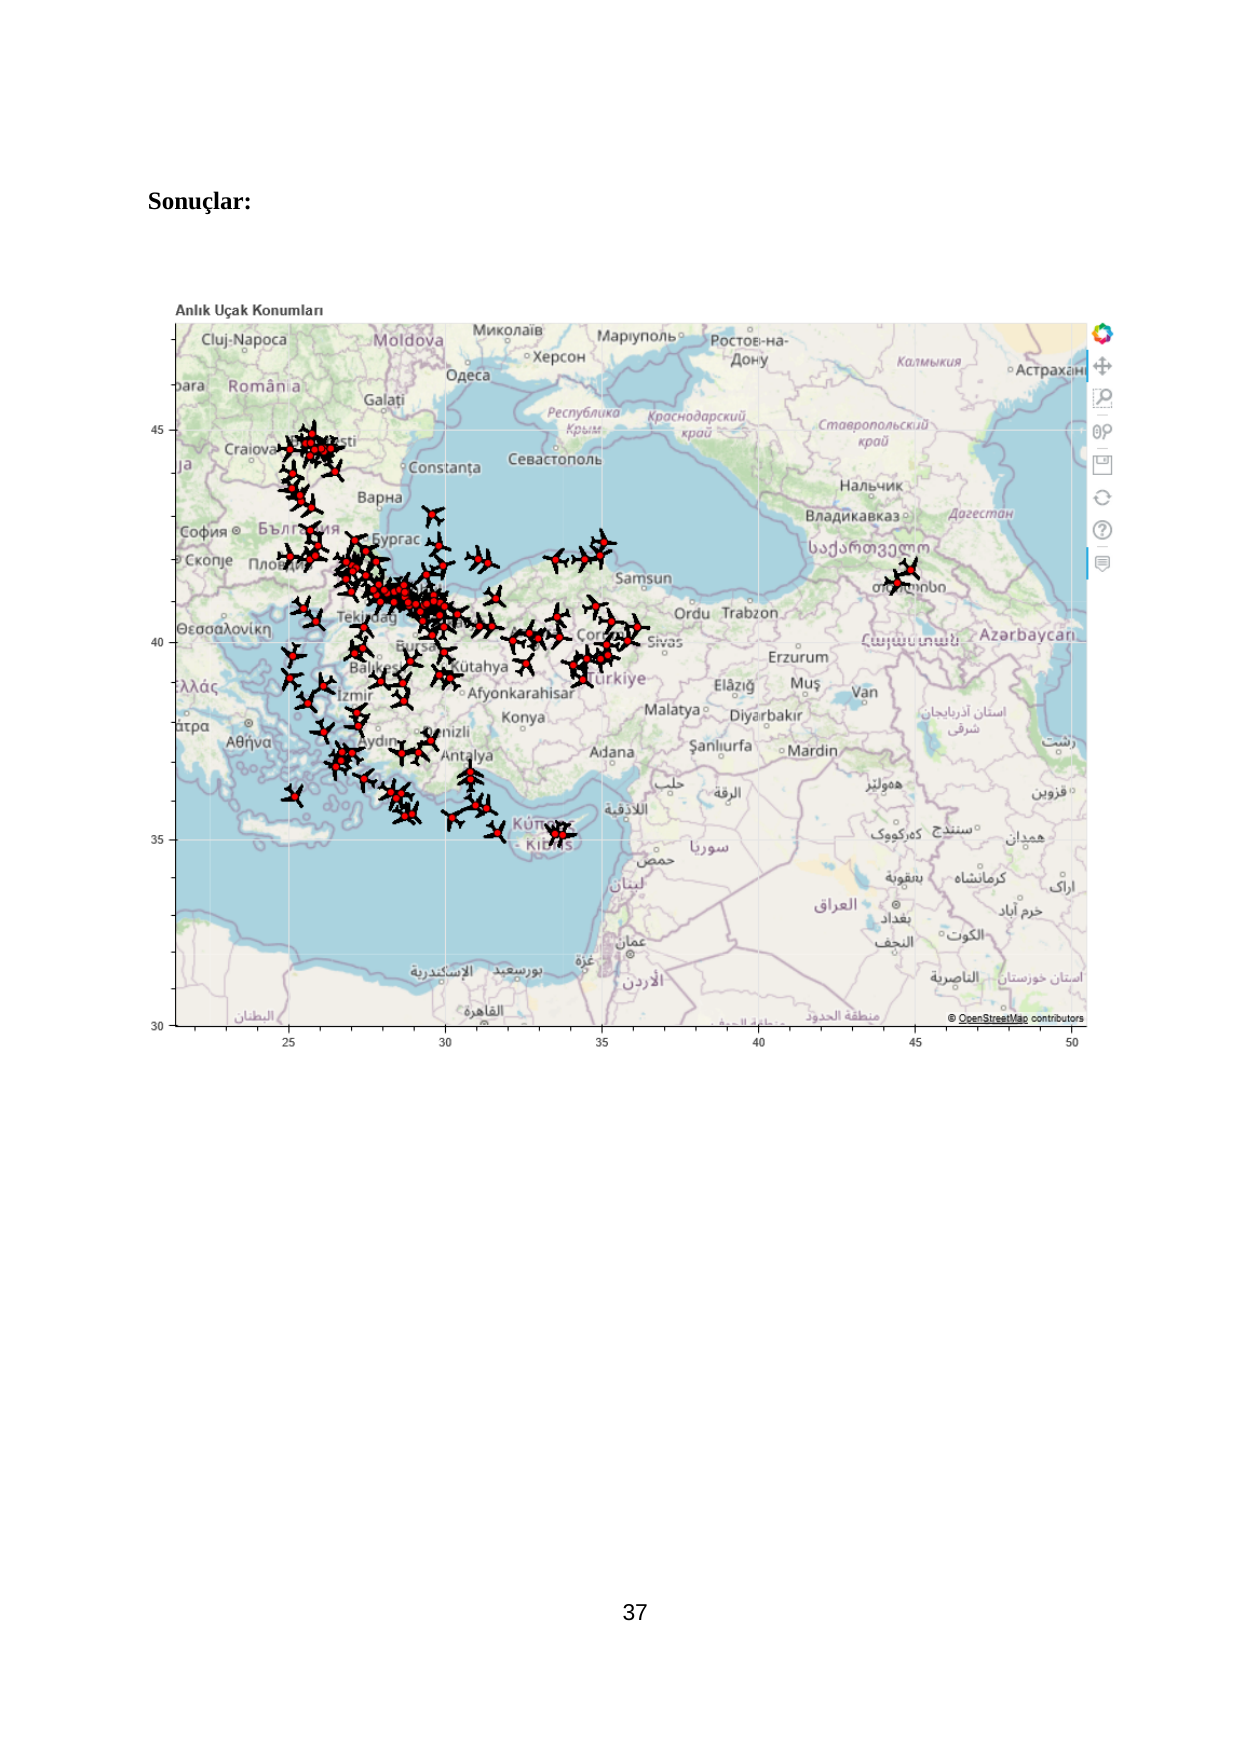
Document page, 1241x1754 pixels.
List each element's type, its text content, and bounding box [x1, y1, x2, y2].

picture [147, 297, 1123, 1053]
text Sonuçlar: [148, 186, 1122, 215]
